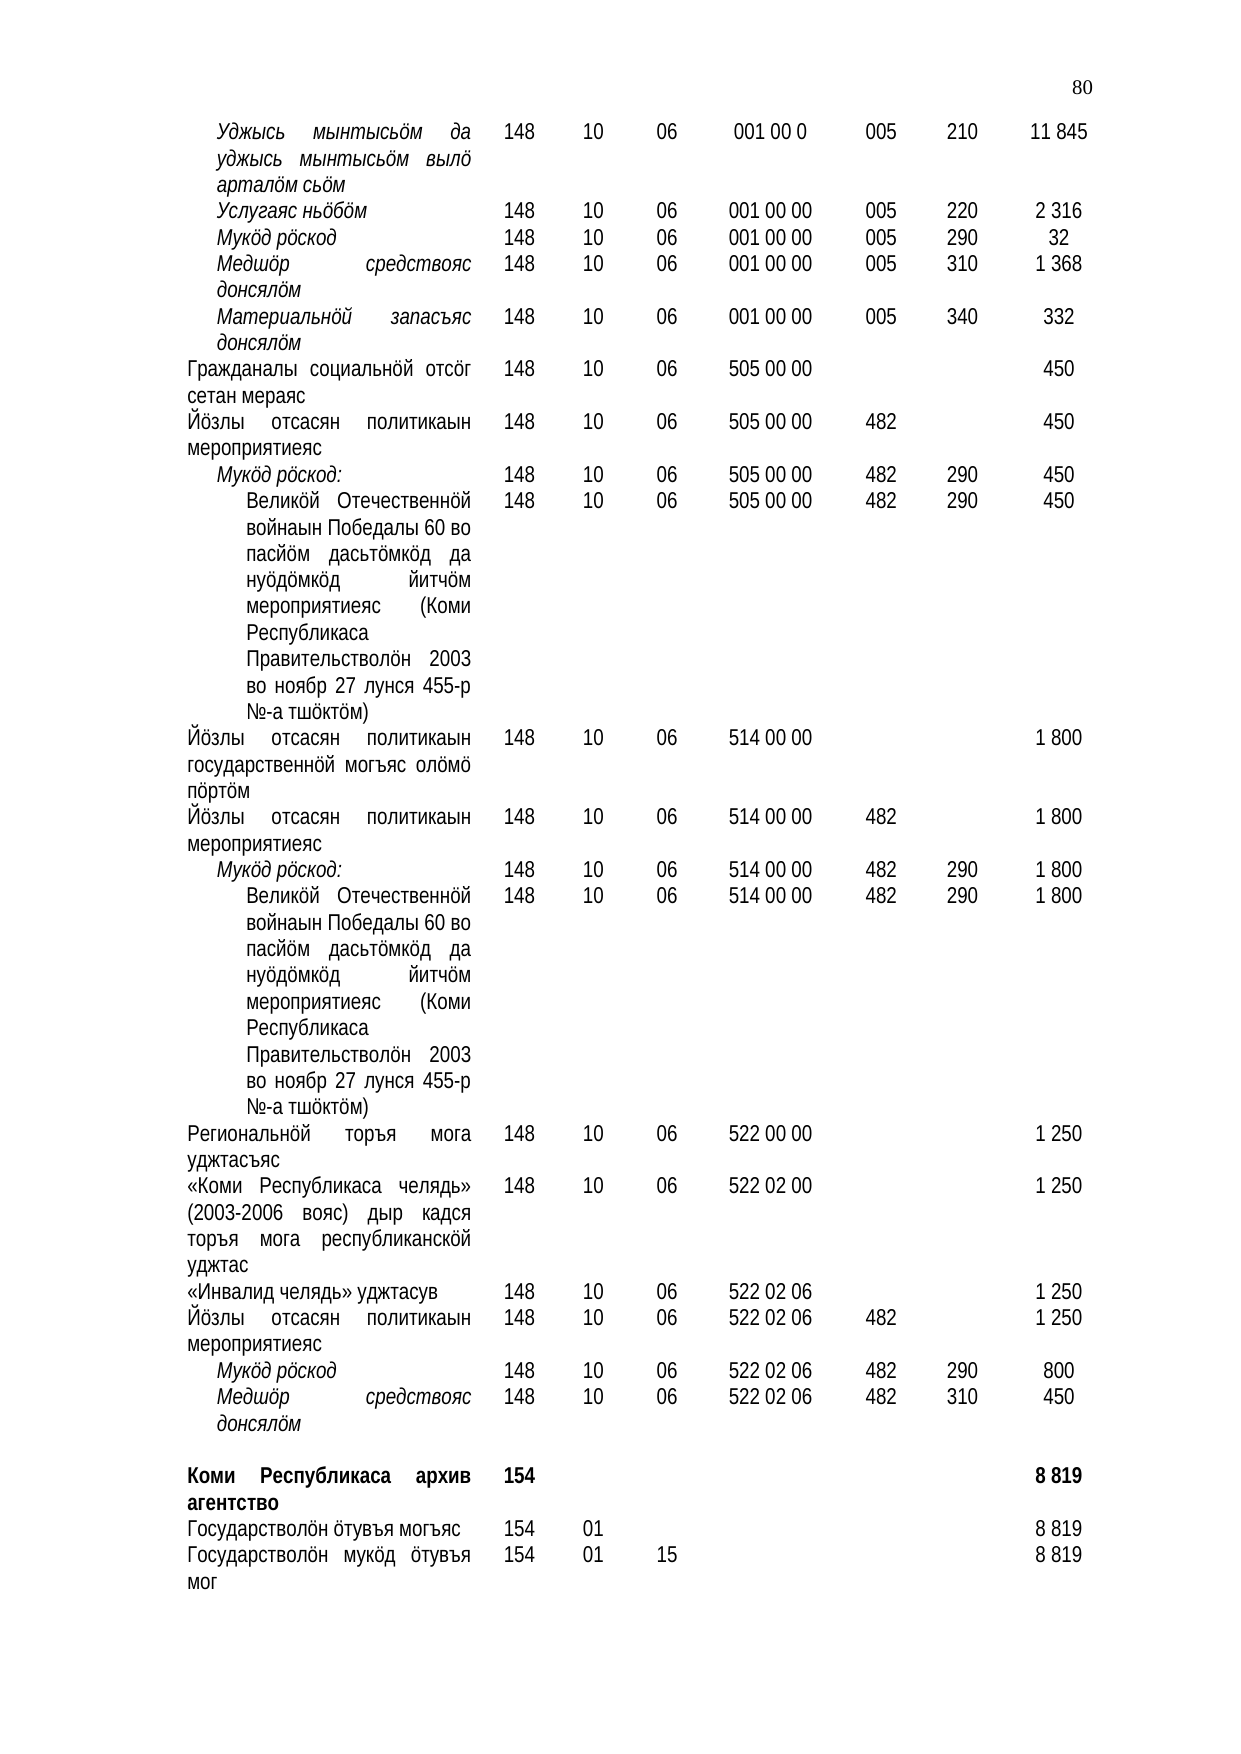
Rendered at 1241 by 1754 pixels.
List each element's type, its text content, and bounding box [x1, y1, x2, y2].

table_cell 148 [482, 250, 556, 303]
table_cell 10 [556, 355, 630, 408]
table_cell 148 [482, 487, 556, 724]
table_cell [1118, 803, 1163, 856]
table_cell [482, 1436, 556, 1462]
table_cell Мукöд рöскод: [176, 461, 482, 487]
table_cell [837, 1436, 925, 1462]
table_cell [1118, 197, 1163, 223]
table_cell 005 [837, 118, 925, 197]
table_cell [1118, 883, 1163, 1119]
table_cell 148 [482, 1278, 556, 1304]
table_cell [1118, 1436, 1163, 1462]
table_cell [925, 803, 999, 856]
table_cell 148 [482, 408, 556, 461]
table_cell 505 00 00 [704, 408, 837, 461]
table_cell 450 [999, 461, 1118, 487]
table_cell [925, 408, 999, 461]
table_cell 482 [837, 408, 925, 461]
table_cell Йöзлы отсасян политикаын мероприятиеяс [176, 1304, 482, 1357]
table_cell 10 [556, 197, 630, 223]
table_cell [1118, 856, 1163, 882]
table_cell 148 [482, 303, 556, 355]
table_cell [704, 1515, 837, 1541]
table_cell 290 [925, 883, 999, 1119]
table_cell 522 02 00 [704, 1172, 837, 1278]
table_cell [1118, 1172, 1163, 1278]
table_cell Региональнöй торъя мога уджтасъяс [176, 1120, 482, 1172]
table_cell [925, 1304, 999, 1357]
table_cell [1118, 250, 1163, 303]
table_cell [837, 1172, 925, 1278]
table_cell [1118, 355, 1163, 408]
table_cell 01 [556, 1541, 630, 1594]
table_cell 505 00 00 [704, 487, 837, 724]
table_cell 8 819 [999, 1462, 1118, 1515]
table_cell [1118, 303, 1163, 355]
table_cell 450 [999, 355, 1118, 408]
table_cell 2 316 [999, 197, 1118, 223]
table_cell [1118, 1462, 1163, 1515]
table_cell 10 [556, 250, 630, 303]
table_cell 06 [630, 1304, 704, 1357]
table_cell [925, 1172, 999, 1278]
table_cell [1118, 118, 1163, 197]
table_cell 290 [925, 224, 999, 250]
table_cell 06 [630, 1383, 704, 1436]
table_cell Услугаяс ньöбöм [176, 197, 482, 223]
table_cell 10 [556, 1172, 630, 1278]
table_cell Медшöр средствояс донсялöм [176, 1383, 482, 1436]
table_cell 482 [837, 856, 925, 882]
table_cell 06 [630, 856, 704, 882]
table_cell [1118, 1120, 1163, 1172]
table_cell [1118, 408, 1163, 461]
table_cell 005 [837, 303, 925, 355]
table_cell 482 [837, 461, 925, 487]
table_cell 06 [630, 1357, 704, 1383]
table_cell 482 [837, 803, 925, 856]
table_cell 06 [630, 408, 704, 461]
table_cell [925, 1278, 999, 1304]
table_cell 514 00 00 [704, 856, 837, 882]
table_cell 06 [630, 118, 704, 197]
table_cell 001 00 0 [704, 118, 837, 197]
table_cell Великöй Отечественнöй войнаын Победалы 60 во пасйöм дасьтöмкöд да нуöдöмкöд йитчöм мероприятиеяс (Коми Республикаса Правительстволöн 2003 во ноябр 27 лунся 455-р №-а тшöктöм) [176, 883, 482, 1119]
table_cell 06 [630, 197, 704, 223]
table_cell Йöзлы отсасян политикаын мероприятиеяс [176, 408, 482, 461]
table_cell 06 [630, 355, 704, 408]
table_cell 148 [482, 118, 556, 197]
table_cell 290 [925, 461, 999, 487]
table_cell 10 [556, 118, 630, 197]
table_cell 450 [999, 1383, 1118, 1436]
table_cell 8 819 [999, 1515, 1118, 1541]
table_cell Материальнöй запасъяс донсялöм [176, 303, 482, 355]
table_cell 001 00 00 [704, 250, 837, 303]
table_cell [925, 355, 999, 408]
table_cell [925, 1436, 999, 1462]
table_cell 1 800 [999, 803, 1118, 856]
table_cell 514 00 00 [704, 803, 837, 856]
table_cell [1118, 724, 1163, 803]
table_cell [630, 1436, 704, 1462]
table_cell [1118, 487, 1163, 724]
table_cell 148 [482, 1304, 556, 1357]
table_cell 06 [630, 224, 704, 250]
table_cell 522 02 06 [704, 1357, 837, 1383]
table_cell 505 00 00 [704, 355, 837, 408]
table_cell 154 [482, 1462, 556, 1515]
table_cell 482 [837, 1304, 925, 1357]
table_cell 482 [837, 883, 925, 1119]
table_cell 148 [482, 803, 556, 856]
table_cell [1118, 1541, 1163, 1594]
table_cell 800 [999, 1357, 1118, 1383]
table_cell 06 [630, 461, 704, 487]
table_cell Великöй Отечественнöй войнаын Победалы 60 во пасйöм дасьтöмкöд да нуöдöмкöд йитчöм мероприятиеяс (Коми Республикаса Правительстволöн 2003 во ноябр 27 лунся 455-р №-а тшöктöм) [176, 487, 482, 724]
table_cell [630, 1515, 704, 1541]
table_cell 148 [482, 197, 556, 223]
table_cell [837, 1120, 925, 1172]
table_cell 210 [925, 118, 999, 197]
table_cell «Инвалид челядь» уджтасув [176, 1278, 482, 1304]
table_cell 06 [630, 303, 704, 355]
table_cell 10 [556, 1383, 630, 1436]
table_cell Государстволöн мукöд öтувъя мог [176, 1541, 482, 1594]
table_cell 01 [556, 1515, 630, 1541]
table_cell 06 [630, 1278, 704, 1304]
table_cell [925, 724, 999, 803]
table_cell 505 00 00 [704, 461, 837, 487]
table_cell 15 [630, 1541, 704, 1594]
table_cell 06 [630, 803, 704, 856]
table_cell 06 [630, 1172, 704, 1278]
table_cell 10 [556, 803, 630, 856]
table_cell 06 [630, 487, 704, 724]
table_cell 332 [999, 303, 1118, 355]
table_cell 482 [837, 1357, 925, 1383]
table_cell 522 00 00 [704, 1120, 837, 1172]
table_cell [704, 1436, 837, 1462]
table_cell 310 [925, 250, 999, 303]
table_cell 514 00 00 [704, 724, 837, 803]
table_cell 450 [999, 408, 1118, 461]
table_cell Государстволöн öтувъя могъяс [176, 1515, 482, 1541]
table_cell 10 [556, 303, 630, 355]
table_cell [837, 1541, 925, 1594]
table_cell 10 [556, 724, 630, 803]
table_cell 310 [925, 1383, 999, 1436]
table_cell [837, 1278, 925, 1304]
table_cell [1118, 224, 1163, 250]
table_cell 450 [999, 487, 1118, 724]
table_cell Медшöр средствояс донсялöм [176, 250, 482, 303]
table_cell 1 250 [999, 1120, 1118, 1172]
table_cell 148 [482, 883, 556, 1119]
table_cell [704, 1541, 837, 1594]
table_cell 005 [837, 224, 925, 250]
table_cell 005 [837, 197, 925, 223]
table_cell 522 02 06 [704, 1304, 837, 1357]
table_cell [999, 1436, 1118, 1462]
table_cell [837, 1515, 925, 1541]
table_cell 154 [482, 1541, 556, 1594]
table_cell 001 00 00 [704, 197, 837, 223]
table_cell 148 [482, 1120, 556, 1172]
table_cell Гражданалы социальнöй отсöг сетан мераяс [176, 355, 482, 408]
table_cell 1 800 [999, 724, 1118, 803]
table_cell [1118, 1357, 1163, 1383]
table_cell 148 [482, 1383, 556, 1436]
table_cell Йöзлы отсасян политикаын государственнöй могъяс олöмö пöртöм [176, 724, 482, 803]
table_cell 1 250 [999, 1278, 1118, 1304]
table_cell 148 [482, 224, 556, 250]
table_cell [1118, 1515, 1163, 1541]
table_cell 10 [556, 461, 630, 487]
table_cell [630, 1462, 704, 1515]
table_cell 148 [482, 461, 556, 487]
table_cell Мукöд рöскод [176, 1357, 482, 1383]
table_cell 32 [999, 224, 1118, 250]
table_cell 1 250 [999, 1172, 1118, 1278]
table_cell Уджысь мынтысьöм да уджысь мынтысьöм вылö арталöм сьöм [176, 118, 482, 197]
table_cell [1118, 461, 1163, 487]
table_cell 482 [837, 1383, 925, 1436]
table_cell 522 02 06 [704, 1278, 837, 1304]
table_cell 1 800 [999, 883, 1118, 1119]
table_cell 154 [482, 1515, 556, 1541]
table_cell 11 845 [999, 118, 1118, 197]
table_cell 10 [556, 1278, 630, 1304]
table_cell [837, 1462, 925, 1515]
table_cell 220 [925, 197, 999, 223]
table_cell [556, 1436, 630, 1462]
table_cell 06 [630, 250, 704, 303]
table_cell [925, 1541, 999, 1594]
table_cell 06 [630, 724, 704, 803]
table_cell 1 368 [999, 250, 1118, 303]
table_cell 005 [837, 250, 925, 303]
table_cell Йöзлы отсасян политикаын мероприятиеяс [176, 803, 482, 856]
table_cell 522 02 06 [704, 1383, 837, 1436]
table_cell [925, 1515, 999, 1541]
table_cell 10 [556, 487, 630, 724]
table_cell 10 [556, 1120, 630, 1172]
table_cell 10 [556, 856, 630, 882]
table_cell 290 [925, 487, 999, 724]
table_cell [1118, 1383, 1163, 1436]
table_cell [556, 1462, 630, 1515]
table_cell 10 [556, 883, 630, 1119]
table_cell 1 800 [999, 856, 1118, 882]
table_cell [704, 1462, 837, 1515]
table_cell [837, 724, 925, 803]
table_cell 514 00 00 [704, 883, 837, 1119]
table_cell 001 00 00 [704, 303, 837, 355]
table_cell 148 [482, 1172, 556, 1278]
table_cell Мукöд рöскод: [176, 856, 482, 882]
table_cell 290 [925, 856, 999, 882]
table_cell [1118, 1304, 1163, 1357]
table_cell 148 [482, 1357, 556, 1383]
table_cell 148 [482, 355, 556, 408]
table_cell [1118, 1278, 1163, 1304]
table_cell [925, 1462, 999, 1515]
table_cell «Коми Республикаса челядь» (2003-2006 вояс) дыр кадся торъя мога республиканскöй уджтас [176, 1172, 482, 1278]
table_cell 10 [556, 408, 630, 461]
table_cell [176, 1436, 482, 1462]
table_cell 06 [630, 883, 704, 1119]
table_cell 8 819 [999, 1541, 1118, 1594]
table_cell 10 [556, 1357, 630, 1383]
table_cell 290 [925, 1357, 999, 1383]
table_cell Коми Республикаса архив агентство [176, 1462, 482, 1515]
table_cell 1 250 [999, 1304, 1118, 1357]
table_cell 482 [837, 487, 925, 724]
table_cell 340 [925, 303, 999, 355]
table_cell 148 [482, 856, 556, 882]
table_cell [837, 355, 925, 408]
table_cell 10 [556, 224, 630, 250]
table_cell 001 00 00 [704, 224, 837, 250]
table_cell 06 [630, 1120, 704, 1172]
table_cell Мукöд рöскод [176, 224, 482, 250]
table_cell [925, 1120, 999, 1172]
table_cell 10 [556, 1304, 630, 1357]
table_cell 148 [482, 724, 556, 803]
